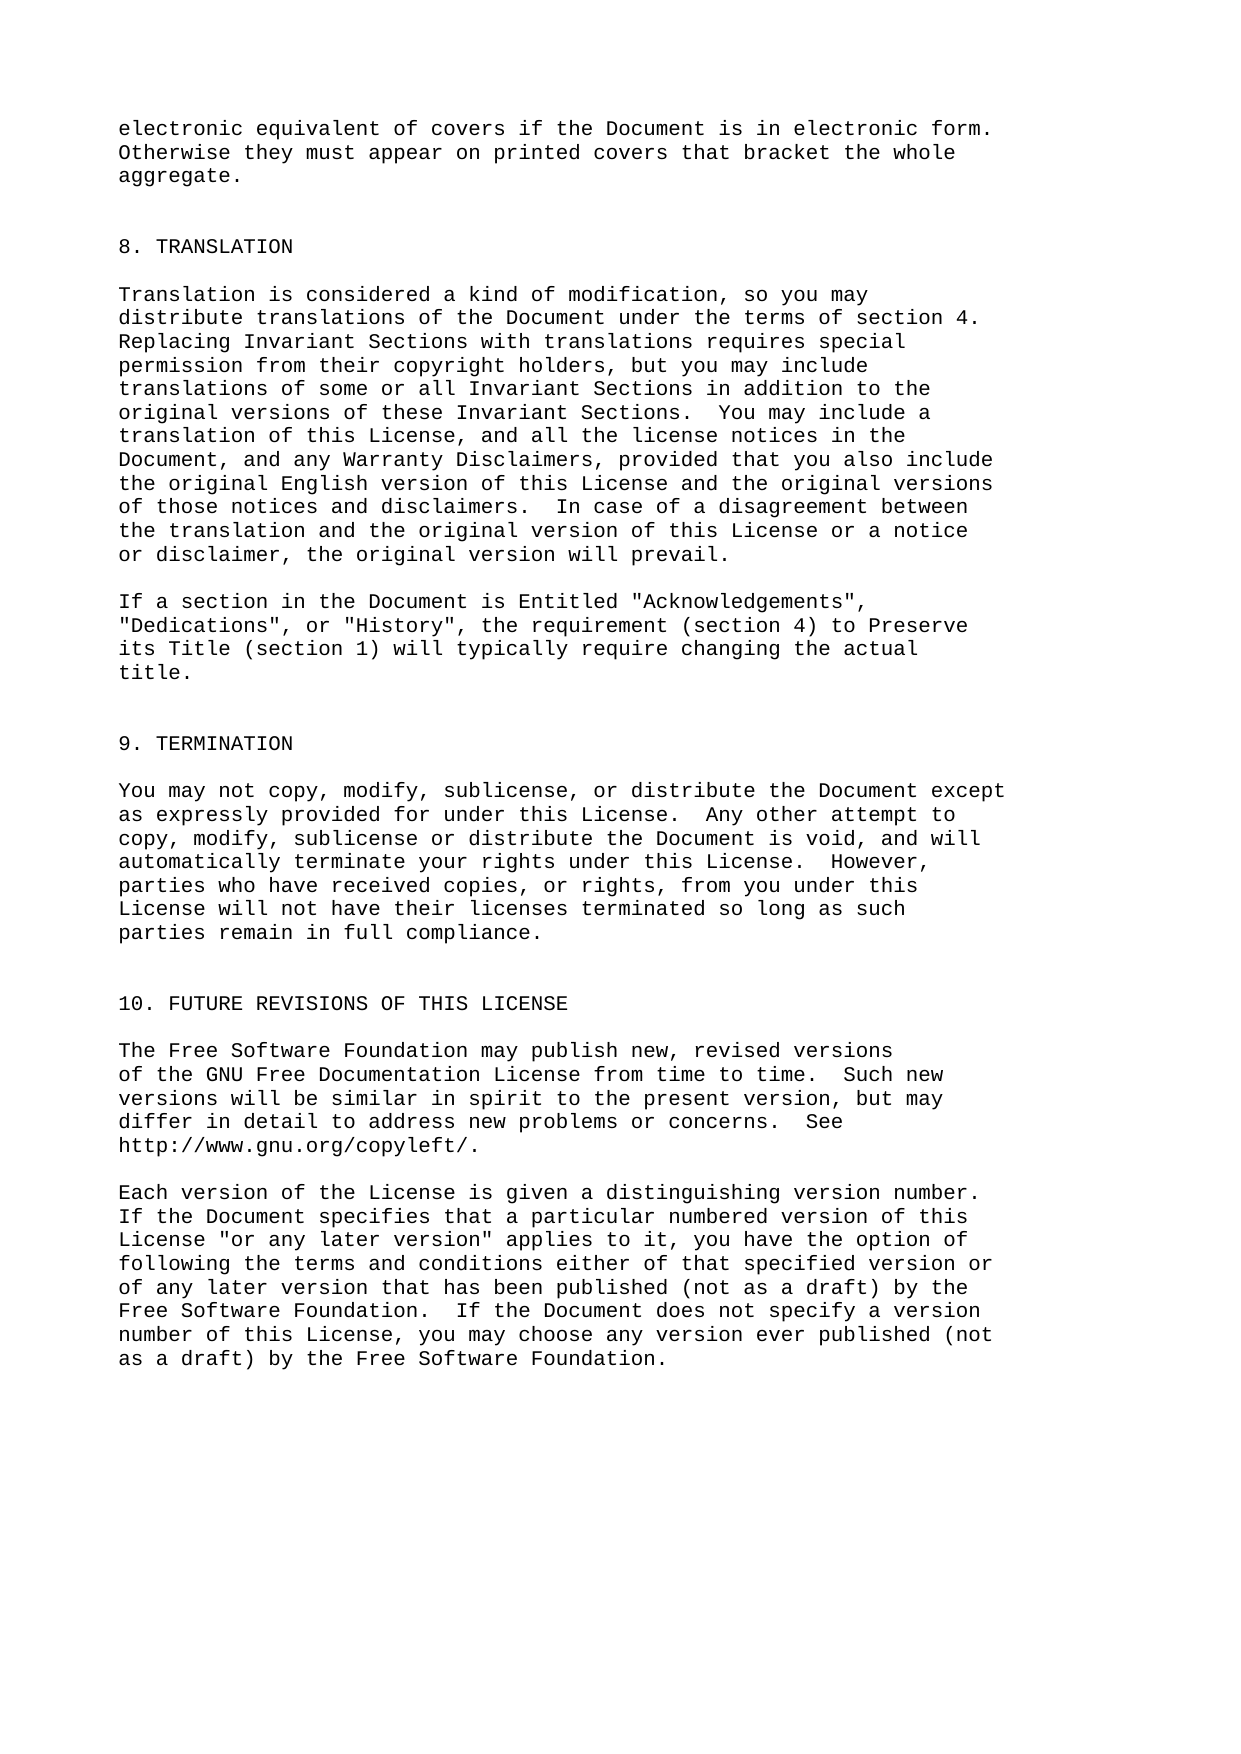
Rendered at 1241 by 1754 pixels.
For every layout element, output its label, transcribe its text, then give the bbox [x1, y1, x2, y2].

text You may not copy, modify, sublicense, or distribute the Document except [118, 780, 1122, 804]
text following the terms and conditions either of that specified version or [118, 1253, 1122, 1277]
text the original English version of this License and the original versions [118, 473, 1122, 496]
text Replacing Invariant Sections with translations requires special [118, 331, 1122, 354]
text aggregate. [118, 165, 1122, 189]
text number of this License, you may choose any version ever published (not [118, 1324, 1122, 1348]
text versions will be similar in spirit to the present version, but may [118, 1088, 1122, 1111]
text differ in detail to address new problems or concerns. See [118, 1111, 1122, 1135]
text If a section in the Document is Entitled "Acknowledgements", [118, 591, 1122, 615]
text 9. TERMINATION [118, 733, 1122, 757]
text title. [118, 662, 1122, 686]
text automatically terminate your rights under this License. However, [118, 851, 1122, 875]
text permission from their copyright holders, but you may include [118, 354, 1122, 378]
text Each version of the License is given a distinguishing version number. [118, 1182, 1122, 1206]
text of those notices and disclaimers. In case of a disagreement between [118, 496, 1122, 520]
text of the GNU Free Documentation License from time to time. Such new [118, 1064, 1122, 1088]
text the translation and the original version of this License or a notice [118, 520, 1122, 544]
text electronic equivalent of covers if the Document is in electronic form. [118, 118, 1122, 142]
text parties who have received copies, or rights, from you under this [118, 875, 1122, 898]
text License will not have their licenses terminated so long as such [118, 898, 1122, 922]
text distribute translations of the Document under the terms of section 4. [118, 307, 1122, 331]
text or disclaimer, the original version will prevail. [118, 544, 1122, 567]
text of any later version that has been published (not as a draft) by the [118, 1277, 1122, 1300]
text original versions of these Invariant Sections. You may include a [118, 402, 1122, 426]
text License "or any later version" applies to it, you have the option of [118, 1229, 1122, 1253]
text "Dedications", or "History", the requirement (section 4) to Preserve [118, 615, 1122, 638]
text its Title (section 1) will typically require changing the actual [118, 638, 1122, 662]
text Free Software Foundation. If the Document does not specify a version [118, 1300, 1122, 1324]
text 10. FUTURE REVISIONS OF THIS LICENSE [118, 993, 1122, 1017]
text Translation is considered a kind of modification, so you may [118, 284, 1122, 307]
text Otherwise they must appear on printed covers that bracket the whole [118, 142, 1122, 165]
text parties remain in full compliance. [118, 922, 1122, 946]
text as expressly provided for under this License. Any other attempt to [118, 804, 1122, 827]
text 8. TRANSLATION [118, 236, 1122, 260]
text translations of some or all Invariant Sections in addition to the [118, 378, 1122, 402]
text as a draft) by the Free Software Foundation. [118, 1348, 1122, 1371]
text The Free Software Foundation may publish new, revised versions [118, 1040, 1122, 1064]
text http://www.gnu.org/copyleft/. [118, 1135, 1122, 1158]
text copy, modify, sublicense or distribute the Document is void, and will [118, 827, 1122, 851]
text Document, and any Warranty Disclaimers, provided that you also include [118, 449, 1122, 473]
text If the Document specifies that a particular numbered version of this [118, 1206, 1122, 1229]
text translation of this License, and all the license notices in the [118, 426, 1122, 449]
